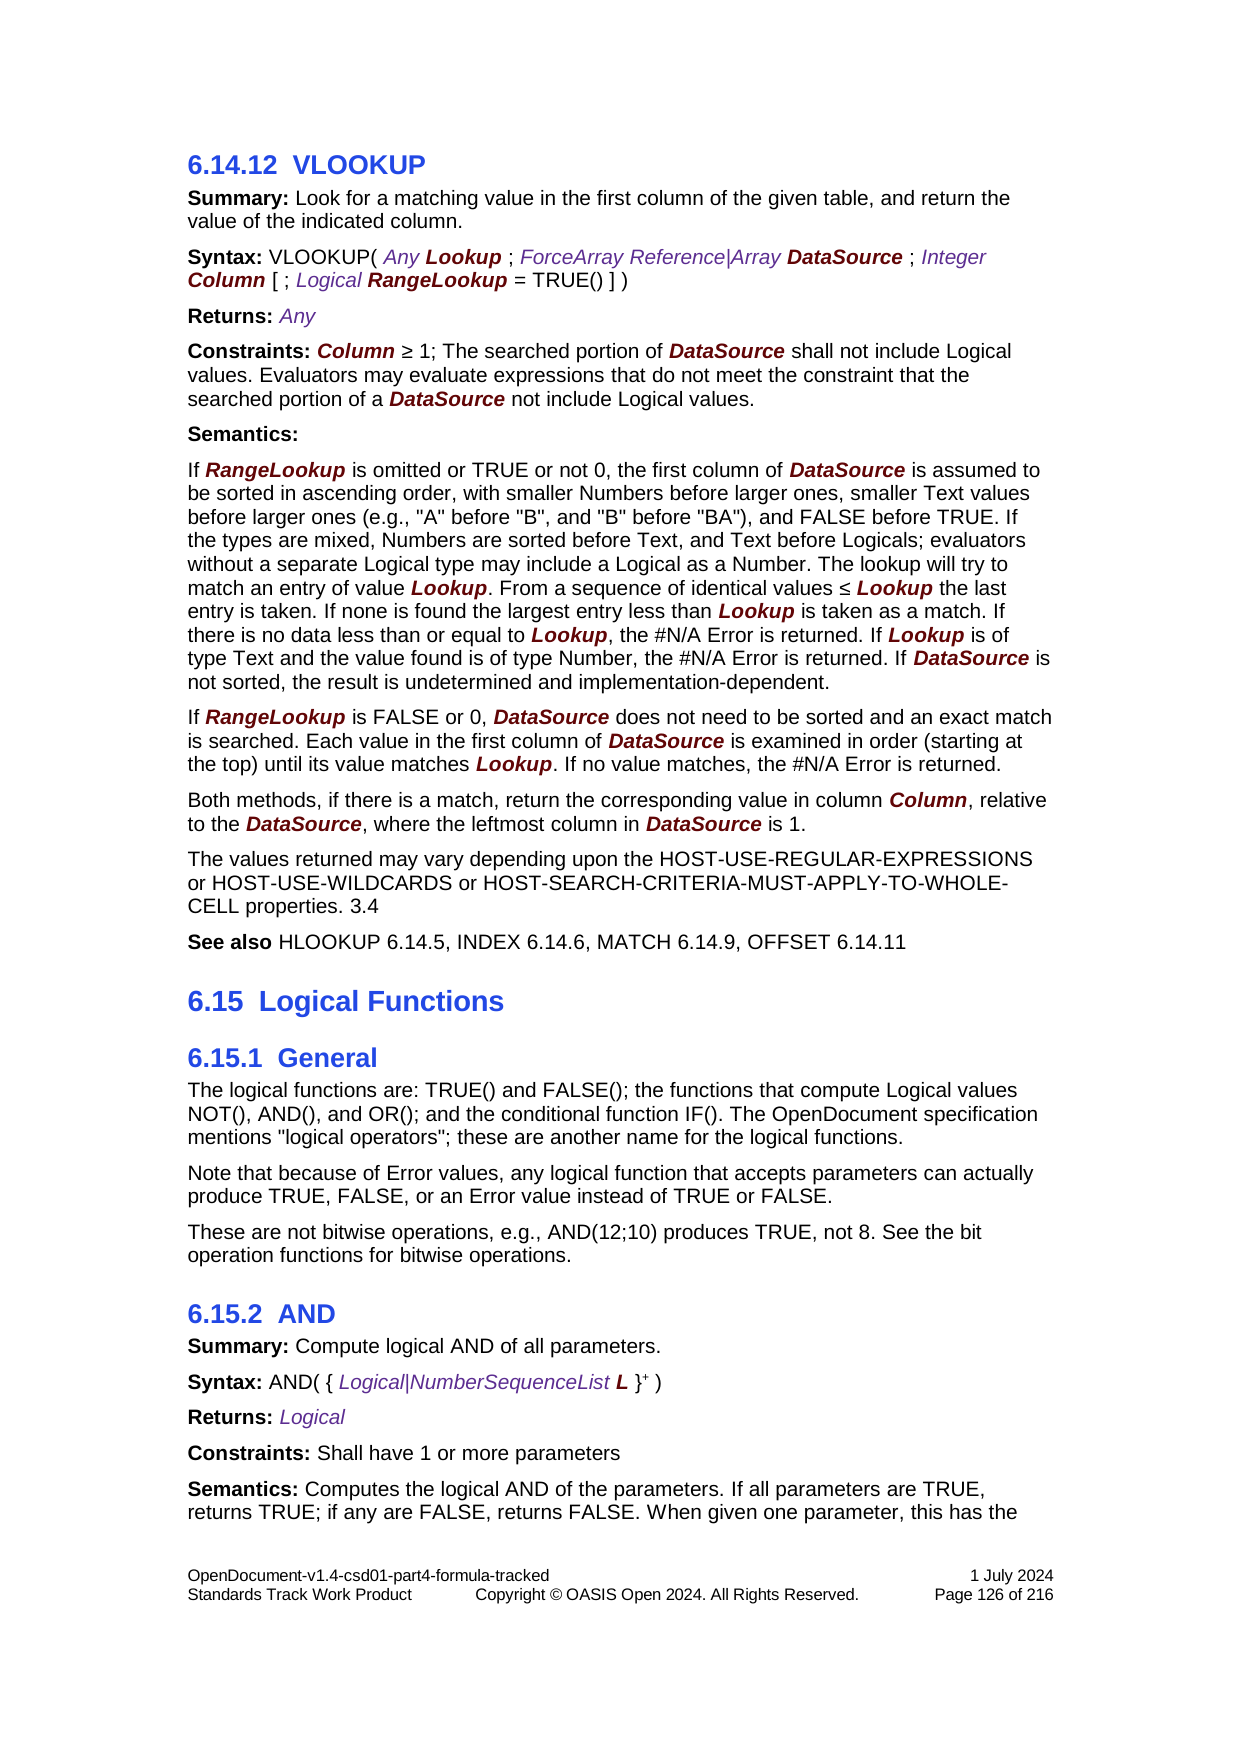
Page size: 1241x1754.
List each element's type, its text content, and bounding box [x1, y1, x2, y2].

subtitle Logical Functions [187, 985, 1053, 1017]
text Semantics: Computes the logical AND of the parameters. If all parameters are TRUE, returns TRUE; if any are FALSE, returns FALSE. When given one parameter, this has the [187, 1477, 1053, 1524]
text The logical functions are: TRUE() and FALSE(); the functions that compute Logical values NOT(), AND(), and OR(); and the conditional function IF(). The OpenDocument specification mentions "logical operators"; these are another name for the logical functions. [187, 1078, 1053, 1149]
text The values returned may vary depending upon the HOST-USE-REGULAR-EXPRESSIONS or HOST-USE-WILDCARDS or HOST-SEARCH-CRITERIA-MUST-APPLY-TO-WHOLE-CELL properties. 3.4 [187, 848, 1053, 918]
text Both methods, if there is a match, return the corresponding value in column Column, relative to the DataSource, where the leftmost column in DataSource is 1. [187, 788, 1053, 836]
subtitle AND [187, 1298, 1053, 1328]
text Summary: Compute logical AND of all parameters. [187, 1334, 1053, 1358]
text Returns: Logical [187, 1406, 1053, 1429]
text Semantics: [187, 423, 1053, 446]
text Note that because of Error values, any logical function that accepts parameters can actually produce TRUE, FALSE, or an Error value instead of TRUE or FALSE. [187, 1161, 1053, 1208]
subtitle VLOOKUP [187, 150, 1053, 180]
text Syntax: VLOOKUP( Any Lookup ; ForceArray Reference|Array DataSource ; Integer Column [ ; Logical RangeLookup = TRUE() ] ) [187, 245, 1053, 292]
text Returns: Any [187, 304, 1053, 328]
text Constraints: Column ≥ 1; The searched portion of DataSource shall not include Logical values. Evaluators may evaluate expressions that do not meet the constraint that the searched portion of a DataSource not include Logical values. [187, 340, 1053, 411]
text Syntax: AND( { Logical|NumberSequenceList L }+ ) [187, 1370, 1053, 1394]
text See also HLOOKUP 6.14.5, INDEX 6.14.6, MATCH 6.14.9, OFFSET 6.14.11 [187, 930, 1053, 954]
text Summary: Look for a matching value in the first column of the given table, and return the value of the indicated column. [187, 186, 1053, 233]
text If RangeLookup is FALSE or 0, DataSource does not need to be sorted and an exact match is searched. Each value in the first column of DataSource is examined in order (starting at the top) until its value matches Lookup. If no value matches, the #N/A Error is returned. [187, 706, 1053, 776]
text Constraints: Shall have 1 or more parameters [187, 1441, 1053, 1465]
subtitle General [187, 1042, 1053, 1072]
text If RangeLookup is omitted or TRUE or not 0, the first column of DataSource is assumed to be sorted in ascending order, with smaller Numbers before larger ones, smaller Text values before larger ones (e.g., "A" before "B", and "B" before "BA"), and FALSE before TRUE. If the types are mixed, Numbers are sorted before Text, and Text before Logicals; evaluators without a separate Logical type may include a Logical as a Number. The lookup will try to match an entry of value Lookup. From a sequence of identical values ≤ Lookup the last entry is taken. If none is found the largest entry less than Lookup is taken as a match. If there is no data less than or equal to Lookup, the #N/A Error is returned. If Lookup is of type Text and the value found is of type Number, the #N/A Error is returned. If DataSource is not sorted, the result is undetermined and implementation-dependent. [187, 458, 1053, 694]
text These are not bitwise operations, e.g., AND(12;10) produces TRUE, not 8. See the bit operation functions for bitwise operations. [187, 1220, 1053, 1267]
